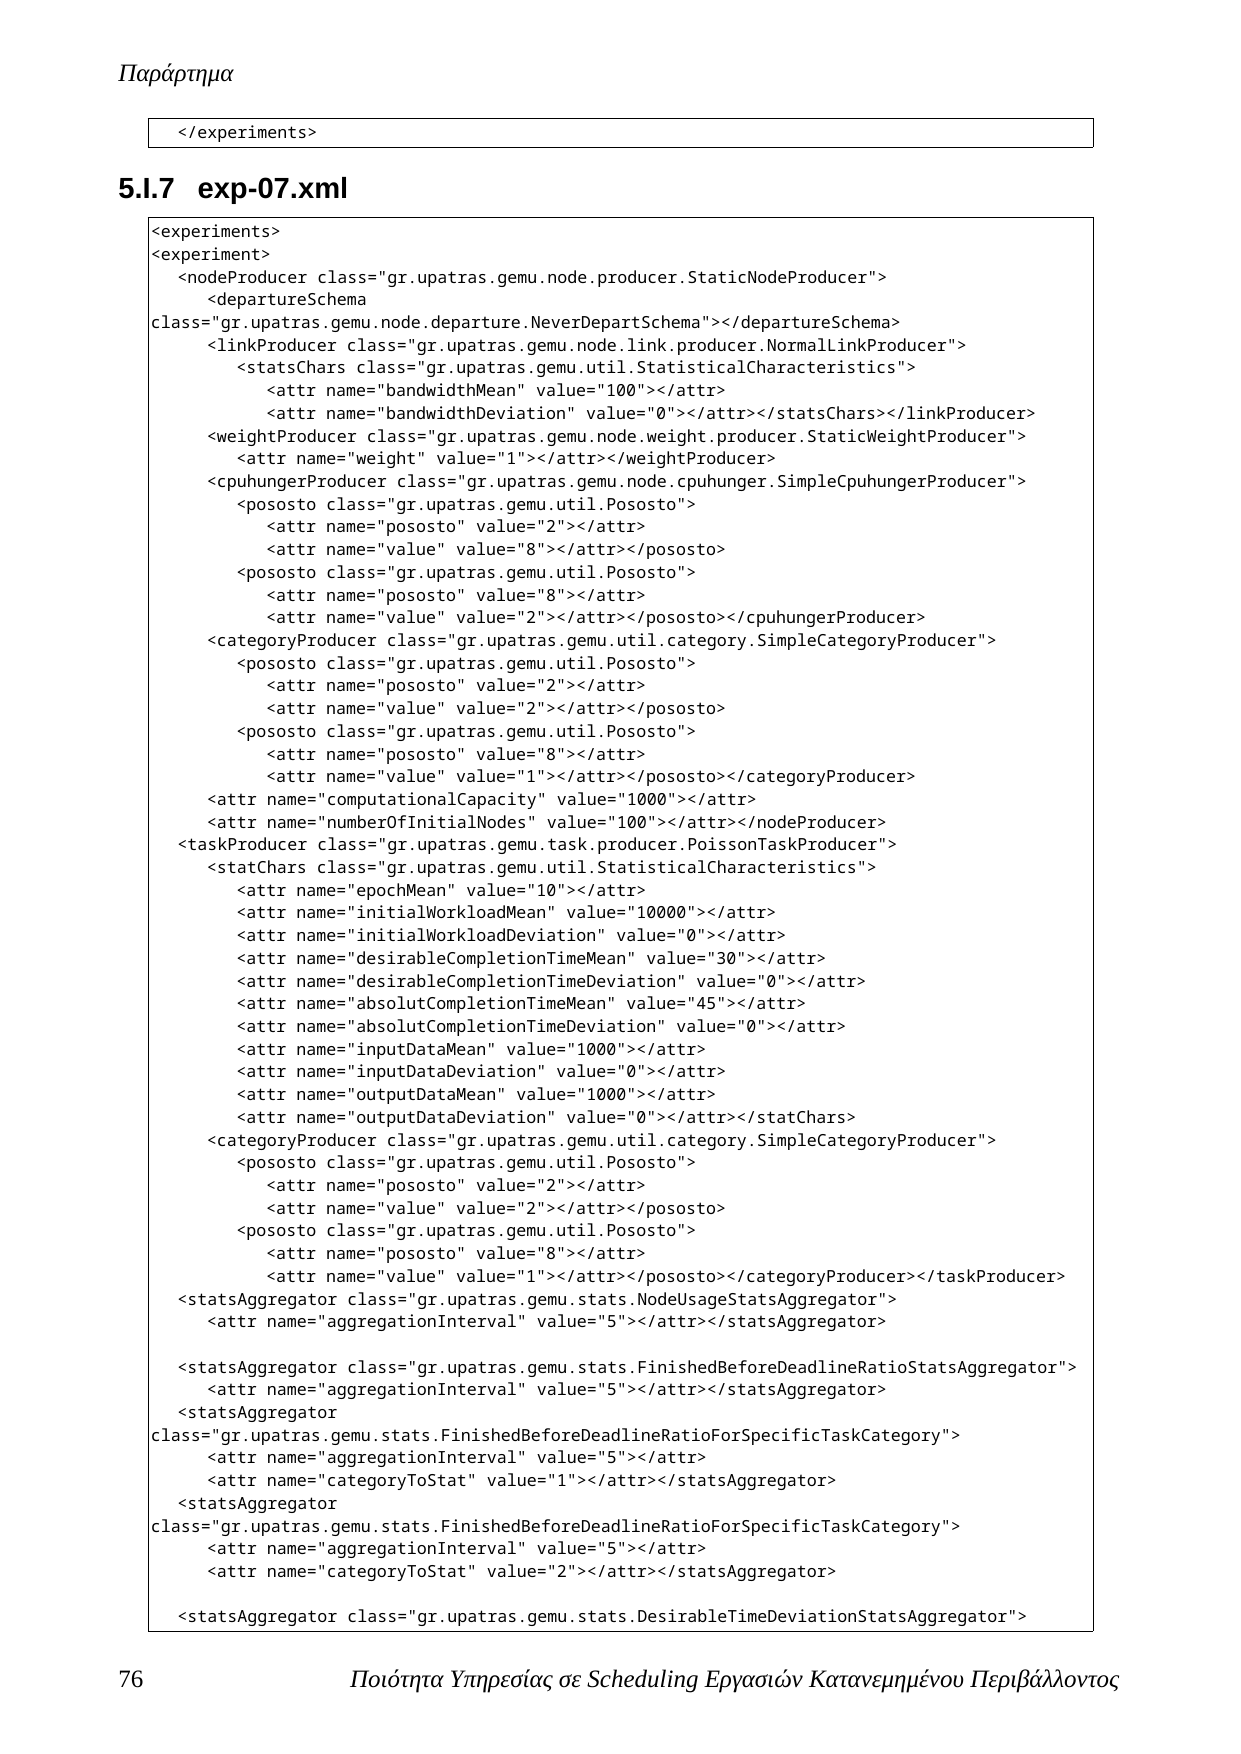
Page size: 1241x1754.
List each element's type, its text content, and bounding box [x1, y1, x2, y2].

text <attr name="categoryToStat" value="1"></attr></statsAggregator> [149, 1466, 1093, 1488]
text <attr name="epochMean" value="10"></attr> [149, 875, 1093, 898]
text <pososto class="gr.upatras.gemu.util.Pososto"> [149, 557, 1093, 580]
text </experiments> [149, 119, 1093, 147]
subtitle exp-07.xml [118, 172, 1122, 204]
text <statsAggregator class="gr.upatras.gemu.stats.DesirableTimeDeviationStatsAggregator"> [149, 1602, 1093, 1631]
text <attr name="value" value="1"></attr></pososto></categoryProducer> [149, 762, 1093, 784]
text <pososto class="gr.upatras.gemu.util.Pososto"> [149, 1216, 1093, 1239]
text <statChars class="gr.upatras.gemu.util.StatisticalCharacteristics"> [149, 853, 1093, 875]
text <statsAggregator class="gr.upatras.gemu.stats.FinishedBeforeDeadlineRatioForSpecificTaskCategory"> [149, 1398, 1093, 1443]
text <cpuhungerProducer class="gr.upatras.gemu.node.cpuhunger.SimpleCpuhungerProducer"> [149, 467, 1093, 489]
text <attr name="bandwidthMean" value="100"></attr> [149, 376, 1093, 398]
text <attr name="inputDataMean" value="1000"></attr> [149, 1034, 1093, 1057]
text <attr name="outputDataDeviation" value="0"></attr></statChars> [149, 1102, 1093, 1125]
text <attr name="outputDataMean" value="1000"></attr> [149, 1080, 1093, 1102]
text <categoryProducer class="gr.upatras.gemu.util.category.SimpleCategoryProducer"> [149, 626, 1093, 648]
text <attr name="weight" value="1"></attr></weightProducer> [149, 444, 1093, 467]
text <attr name="bandwidthDeviation" value="0"></attr></statsChars></linkProducer> [149, 398, 1093, 421]
text <attr name="pososto" value="2"></attr> [149, 512, 1093, 535]
text <attr name="numberOfInitialNodes" value="100"></attr></nodeProducer> [149, 807, 1093, 830]
text <attr name="pososto" value="8"></attr> [149, 739, 1093, 762]
text <nodeProducer class="gr.upatras.gemu.node.producer.StaticNodeProducer"> [149, 262, 1093, 285]
text <statsAggregator class="gr.upatras.gemu.stats.FinishedBeforeDeadlineRatioStatsAggregator"> [149, 1352, 1093, 1375]
text <categoryProducer class="gr.upatras.gemu.util.category.SimpleCategoryProducer"> [149, 1125, 1093, 1148]
text <statsAggregator class="gr.upatras.gemu.stats.FinishedBeforeDeadlineRatioForSpecificTaskCategory"> [149, 1488, 1093, 1534]
text <attr name="pososto" value="8"></attr> [149, 1239, 1093, 1261]
text <statsChars class="gr.upatras.gemu.util.StatisticalCharacteristics"> [149, 353, 1093, 376]
text <departureSchema class="gr.upatras.gemu.node.departure.NeverDepartSchema"></departureSchema> [149, 285, 1093, 330]
text <attr name="categoryToStat" value="2"></attr></statsAggregator> [149, 1557, 1093, 1582]
text <attr name="aggregationInterval" value="5"></attr></statsAggregator> [149, 1307, 1093, 1333]
text <attr name="value" value="2"></attr></pososto> [149, 694, 1093, 716]
text <pososto class="gr.upatras.gemu.util.Pososto"> [149, 1148, 1093, 1171]
text <attr name="value" value="2"></attr></pososto> [149, 1193, 1093, 1216]
text <attr name="initialWorkloadMean" value="10000"></attr> [149, 898, 1093, 921]
text <experiments> [149, 218, 1093, 239]
text <attr name="pososto" value="2"></attr> [149, 671, 1093, 694]
text <attr name="aggregationInterval" value="5"></attr></statsAggregator> [149, 1375, 1093, 1398]
text <weightProducer class="gr.upatras.gemu.node.weight.producer.StaticWeightProducer"> [149, 421, 1093, 444]
text <attr name="value" value="8"></attr></pososto> [149, 535, 1093, 557]
text <attr name="initialWorkloadDeviation" value="0"></attr> [149, 921, 1093, 943]
text <attr name="desirableCompletionTimeDeviation" value="0"></attr> [149, 966, 1093, 989]
text <attr name="pososto" value="2"></attr> [149, 1171, 1093, 1193]
text <attr name="aggregationInterval" value="5"></attr> [149, 1443, 1093, 1466]
text <attr name="computationalCapacity" value="1000"></attr> [149, 784, 1093, 807]
text <taskProducer class="gr.upatras.gemu.task.producer.PoissonTaskProducer"> [149, 830, 1093, 853]
text <experiment> [149, 239, 1093, 262]
text <attr name="aggregationInterval" value="5"></attr> [149, 1534, 1093, 1557]
text <attr name="inputDataDeviation" value="0"></attr> [149, 1057, 1093, 1080]
text <attr name="desirableCompletionTimeMean" value="30"></attr> [149, 943, 1093, 966]
text <attr name="value" value="2"></attr></pososto></cpuhungerProducer> [149, 603, 1093, 626]
text <attr name="value" value="1"></attr></pososto></categoryProducer></taskProducer> [149, 1261, 1093, 1284]
text <attr name="pososto" value="8"></attr> [149, 580, 1093, 603]
text <attr name="absolutCompletionTimeMean" value="45"></attr> [149, 989, 1093, 1012]
text <statsAggregator class="gr.upatras.gemu.stats.NodeUsageStatsAggregator"> [149, 1284, 1093, 1307]
text <linkProducer class="gr.upatras.gemu.node.link.producer.NormalLinkProducer"> [149, 330, 1093, 353]
text <pososto class="gr.upatras.gemu.util.Pososto"> [149, 716, 1093, 739]
text <pososto class="gr.upatras.gemu.util.Pososto"> [149, 489, 1093, 512]
text <attr name="absolutCompletionTimeDeviation" value="0"></attr> [149, 1012, 1093, 1034]
text <pososto class="gr.upatras.gemu.util.Pososto"> [149, 648, 1093, 671]
